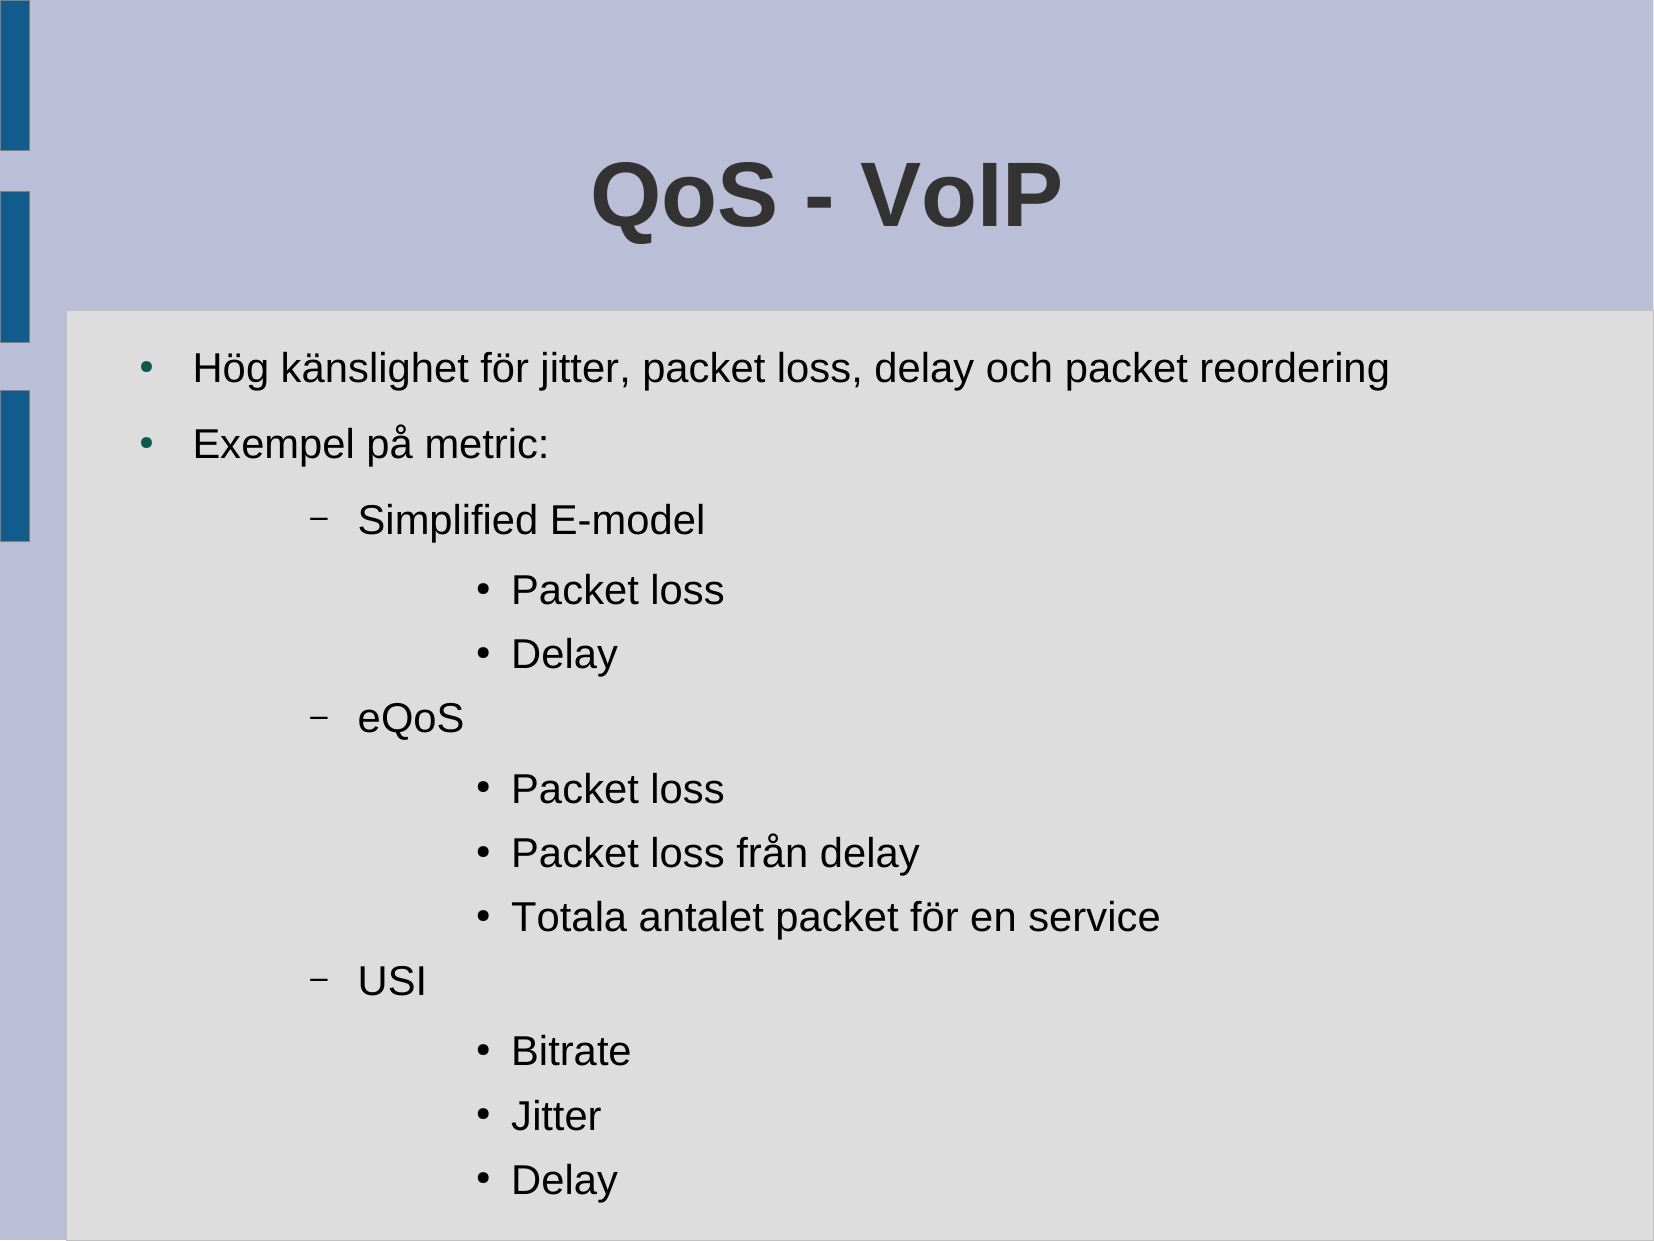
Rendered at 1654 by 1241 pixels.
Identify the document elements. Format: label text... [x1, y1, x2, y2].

list Hög känslighet för jitter, packet loss, delay och packet reordering Exempel på metric: Simplified E-model Packet loss Delay eQoS Packet loss Packet loss från delay Totala antalet packet för en service USI Bitrate Jitter Delay [121, 344, 1534, 1241]
title QoS - VoIP [121, 91, 1534, 299]
